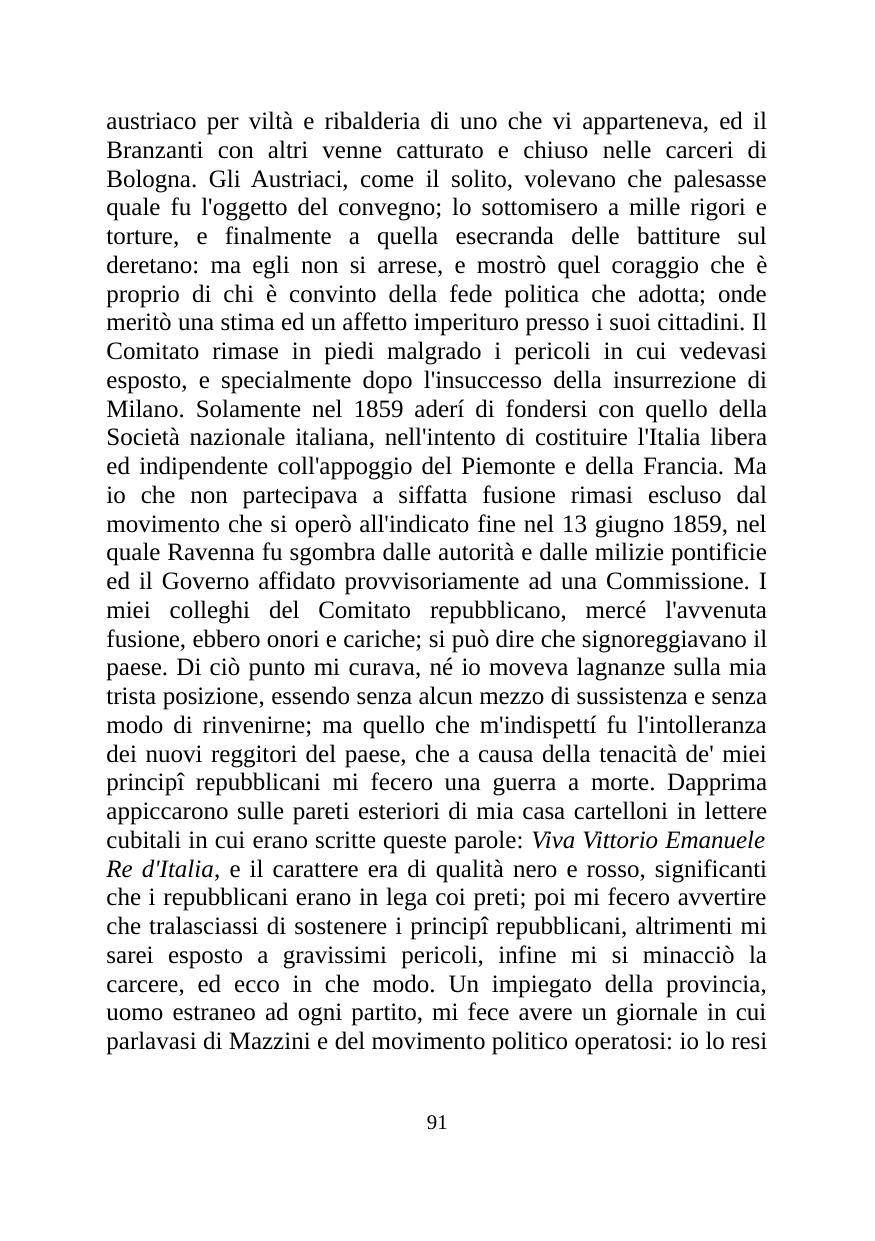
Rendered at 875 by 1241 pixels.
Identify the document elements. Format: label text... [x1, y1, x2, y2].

text austriaco per viltà e ribalderia di uno che vi apparteneva, ed il Branzanti con altri venne catturato e chiuso nelle carceri di Bologna. Gli Austriaci, come il solito, volevano che palesasse quale fu l'oggetto del convegno; lo sottomisero a mille rigori e torture, e finalmente a quella esecranda delle battiture sul deretano: ma egli non si arrese, e mostrò quel coraggio che è proprio di chi è convinto della fede politica che adotta; onde meritò una stima ed un affetto imperituro presso i suoi cittadini. Il Comitato rimase in piedi malgrado i pericoli in cui vedevasi esposto, e specialmente dopo l'insuccesso della insurrezione di Milano. Solamente nel 1859 aderí di fondersi con quello della Società nazionale italiana, nell'intento di costituire l'Italia libera ed indipendente coll'appoggio del Piemonte e della Francia. Ma io che non partecipava a siffatta fusione rimasi escluso dal movimento che si operò all'indicato fine nel 13 giugno 1859, nel quale Ravenna fu sgombra dalle autorità e dalle milizie pontificie ed il Governo affidato provvisoriamente ad una Commissione. I miei colleghi del Comitato repubblicano, mercé l'avvenuta fusione, ebbero onori e cariche; si può dire che signoreggiavano il paese. Di ciò punto mi curava, né io moveva lagnanze sulla mia trista posizione, essendo senza alcun mezzo di sussistenza e senza modo di rinvenirne; ma quello che m'indispettí fu l'intolleranza dei nuovi reggitori del paese, che a causa della tenacità de' miei principî repubblicani mi fecero una guerra a morte. Dapprima appiccarono sulle pareti esteriori di mia casa cartelloni in lettere cubitali in cui erano scritte queste parole: Viva Vittorio Emanuele Re d'Italia, e il carattere era di qualità nero e rosso, significanti che i repubblicani erano in lega coi preti; poi mi fecero avvertire che tralasciassi di sostenere i principî repubblicani, altrimenti mi sarei esposto a gravissimi pericoli, infine mi si minacciò la carcere, ed ecco in che modo. Un impiegato della provincia, uomo estraneo ad ogni partito, mi fece avere un giornale in cui parlavasi di Mazzini e del movimento politico operatosi: io lo resi [106, 106, 768, 1055]
